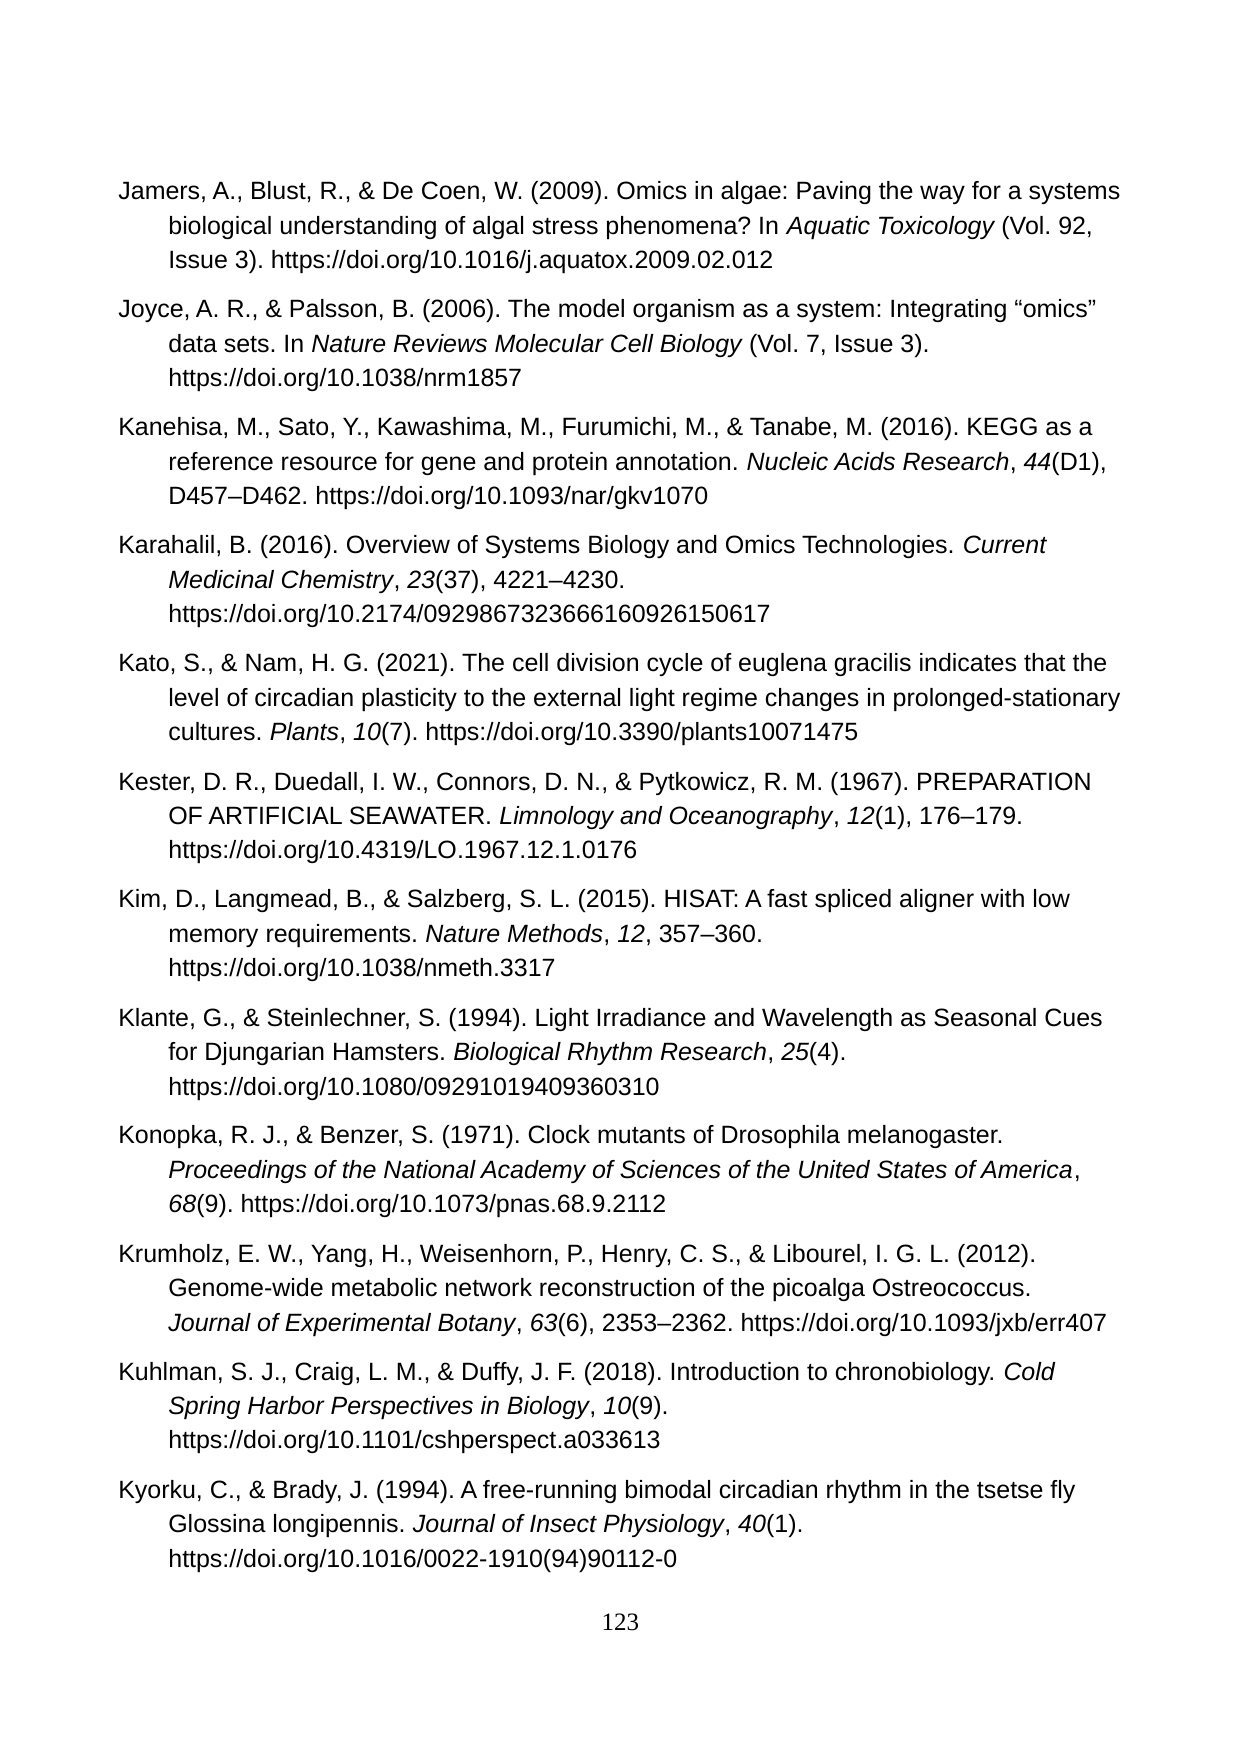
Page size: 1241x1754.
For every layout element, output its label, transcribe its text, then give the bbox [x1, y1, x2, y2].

text Kanehisa, M., Sato, Y., Kawashima, M., Furumichi, M., & Tanabe, M. (2016). KEGG as a reference resource for gene and protein annotation. Nucleic Acids Research, 44(D1), D457–D462. https://doi.org/10.1093/nar/gkv1070 [118, 412, 1122, 510]
text Klante, G., & Steinlechner, S. (1994). Light Irradiance and Wavelength as Seasonal Cues for Djungarian Hamsters. Biological Rhythm Research, 25(4). https://doi.org/10.1080/09291019409360310 [118, 1002, 1122, 1100]
text Jamers, A., Blust, R., & De Coen, W. (2009). Omics in algae: Paving the way for a systems biological understanding of algal stress phenomena? In Aquatic Toxicology (Vol. 92, Issue 3). https://doi.org/10.1016/j.aquatox.2009.02.012 [118, 176, 1122, 274]
text Karahalil, B. (2016). Overview of Systems Biology and Omics Technologies. Current Medicinal Chemistry, 23(37), 4221–4230. https://doi.org/10.2174/0929867323666160926150617 [118, 530, 1122, 628]
text Kim, D., Langmead, B., & Salzberg, S. L. (2015). HISAT: A fast spliced aligner with low memory requirements. Nature Methods, 12, 357–360. https://doi.org/10.1038/nmeth.3317 [118, 884, 1122, 982]
text Kester, D. R., Duedall, I. W., Connors, D. N., & Pytkowicz, R. M. (1967). PREPARATION OF ARTIFICIAL SEAWATER. Limnology and Oceanography, 12(1), 176–179. https://doi.org/10.4319/LO.1967.12.1.0176 [118, 766, 1122, 864]
text Joyce, A. R., & Palsson, B. (2006). The model organism as a system: Integrating “omics” data sets. In Nature Reviews Molecular Cell Biology (Vol. 7, Issue 3). https://doi.org/10.1038/nrm1857 [118, 294, 1122, 392]
text Kuhlman, S. J., Craig, L. M., & Duffy, J. F. (2018). Introduction to chronobiology. Cold Spring Harbor Perspectives in Biology, 10(9). https://doi.org/10.1101/cshperspect.a033613 [118, 1357, 1122, 1454]
text Kato, S., & Nam, H. G. (2021). The cell division cycle of euglena gracilis indicates that the level of circadian plasticity to the external light regime changes in prolonged‐stationary cultures. Plants, 10(7). https://doi.org/10.3390/plants10071475 [118, 648, 1122, 746]
text Konopka, R. J., & Benzer, S. (1971). Clock mutants of Drosophila melanogaster. Proceedings of the National Academy of Sciences of the United States of America, 68(9). https://doi.org/10.1073/pnas.68.9.2112 [118, 1121, 1122, 1218]
text Krumholz, E. W., Yang, H., Weisenhorn, P., Henry, C. S., & Libourel, I. G. L. (2012). Genome-wide metabolic network reconstruction of the picoalga Ostreococcus. Journal of Experimental Botany, 63(6), 2353–2362. https://doi.org/10.1093/jxb/err407 [118, 1238, 1122, 1336]
text Kyorku, C., & Brady, J. (1994). A free-running bimodal circadian rhythm in the tsetse fly Glossina longipennis. Journal of Insect Physiology, 40(1). https://doi.org/10.1016/0022-1910(94)90112-0 [118, 1474, 1122, 1572]
